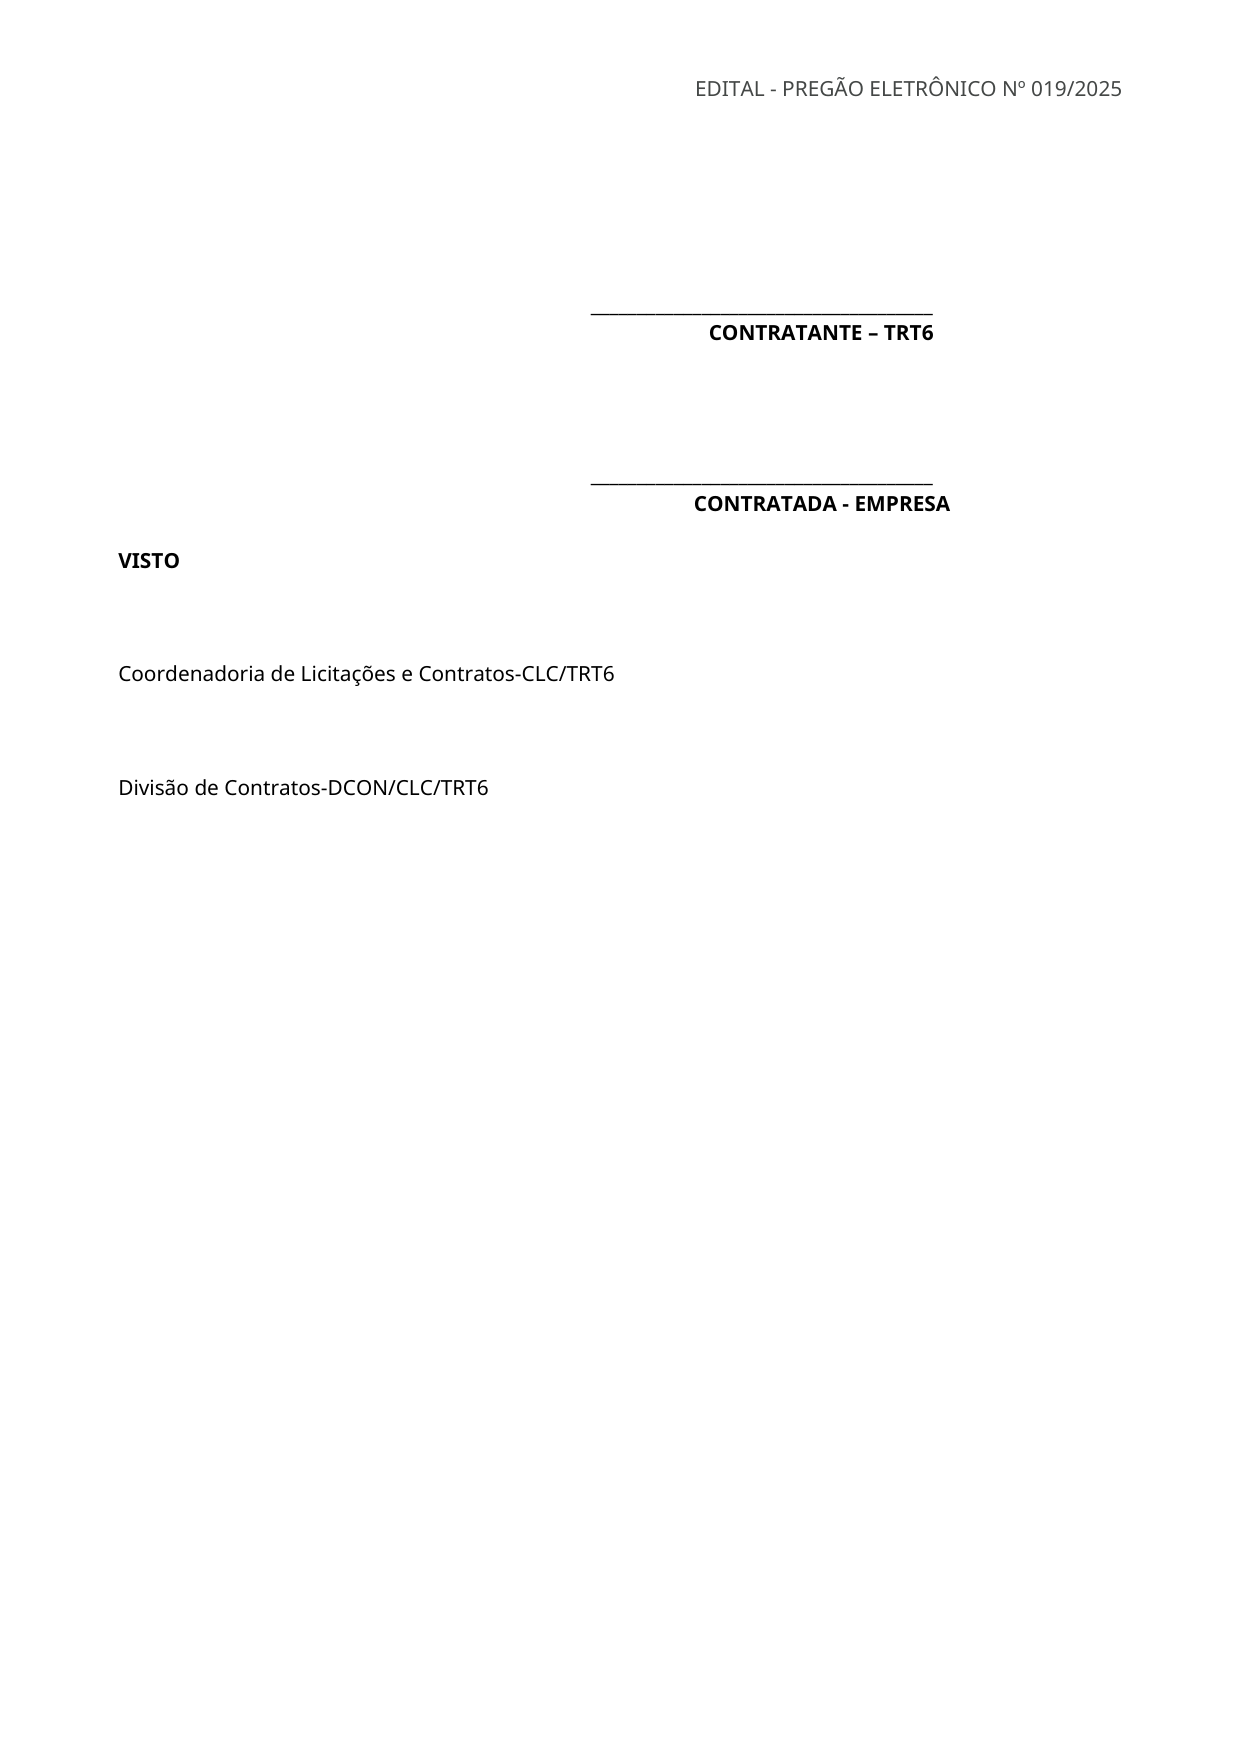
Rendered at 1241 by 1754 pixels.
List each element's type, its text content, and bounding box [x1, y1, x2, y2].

text CONTRATADA - EMPRESA [118, 489, 1122, 517]
text Coordenadoria de Licitações e Contratos-CLC/TRT6 [118, 659, 1122, 688]
text VISTO [118, 546, 1122, 574]
text _____________________________________ [118, 461, 1122, 489]
text Divisão de Contratos-DCON/CLC/TRT6 [118, 773, 1122, 802]
text CONTRATANTE – TRT6 [118, 318, 1122, 347]
text _____________________________________ [118, 290, 1122, 318]
